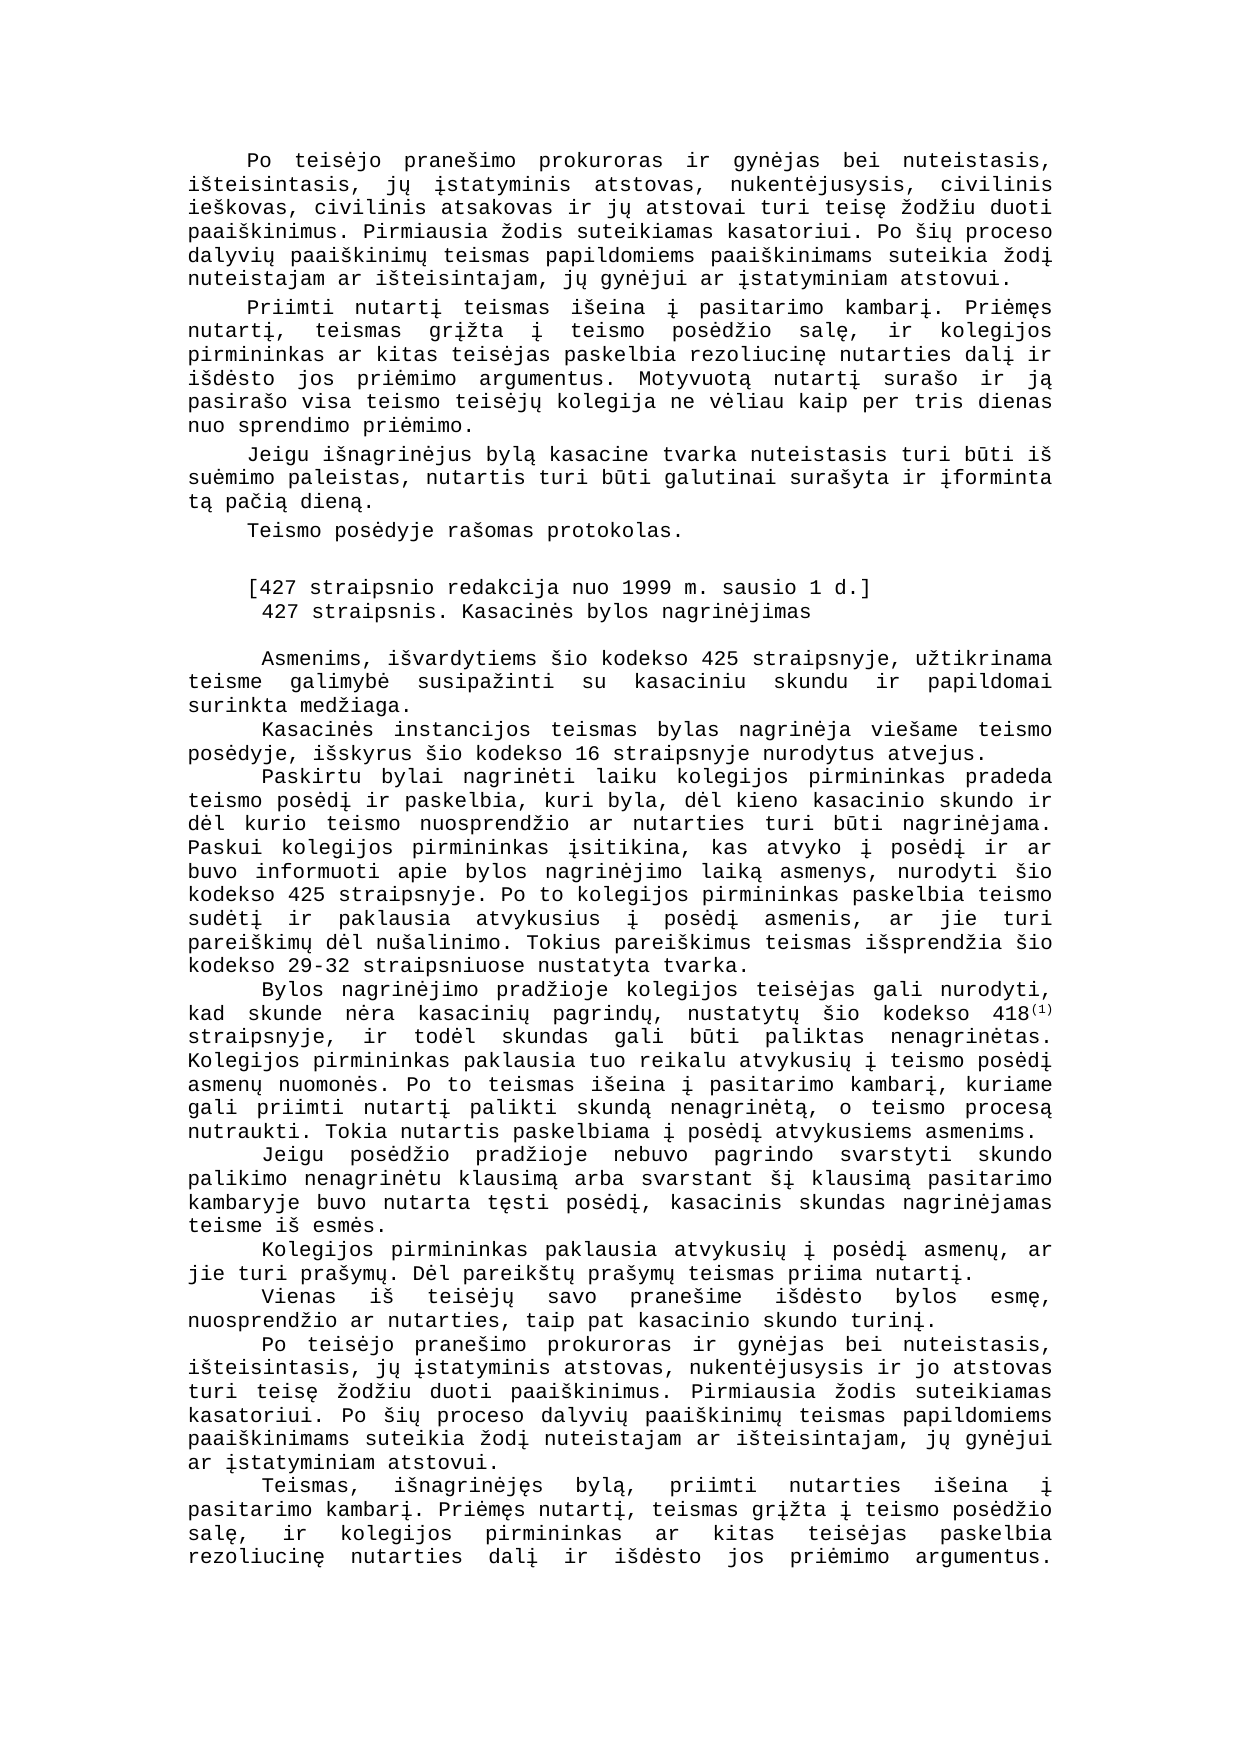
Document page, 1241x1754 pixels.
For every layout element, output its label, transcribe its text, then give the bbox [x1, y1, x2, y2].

text Teismo posėdyje rašomas protokolas. [187, 520, 1053, 543]
text Kolegijos pirmininkas paklausia atvykusių į posėdį asmenų, ar jie turi prašymų. Dėl pareikštų prašymų teismas priima nutartį. [187, 1239, 1053, 1286]
text Jeigu išnagrinėjus bylą kasacine tvarka nuteistasis turi būti iš suėmimo paleistas, nutartis turi būti galutinai surašyta ir įforminta tą pačią dieną. [187, 444, 1053, 515]
text Kasacinės instancijos teismas bylas nagrinėja viešame teismo posėdyje, išskyrus šio kodekso 16 straipsnyje nurodytus atvejus. [187, 719, 1053, 766]
text Jeigu posėdžio pradžioje nebuvo pagrindo svarstyti skundo palikimo nenagrinėtu klausimą arba svarstant šį klausimą pasitarimo kambaryje buvo nutarta tęsti posėdį, kasacinis skundas nagrinėjamas teisme iš esmės. [187, 1144, 1053, 1239]
text Vienas iš teisėjų savo pranešime išdėsto bylos esmę, nuosprendžio ar nutarties, taip pat kasacinio skundo turinį. [187, 1286, 1053, 1334]
text Asmenims, išvardytiems šio kodekso 425 straipsnyje, užtikrinama teisme galimybė susipažinti su kasaciniu skundu ir papildomai surinkta medžiaga. [187, 648, 1053, 719]
text Paskirtu bylai nagrinėti laiku kolegijos pirmininkas pradeda teismo posėdį ir paskelbia, kuri byla, dėl kieno kasacinio skundo ir dėl kurio teismo nuosprendžio ar nutarties turi būti nagrinėjama. Paskui kolegijos pirmininkas įsitikina, kas atvyko į posėdį ir ar buvo informuoti apie bylos nagrinėjimo laiką asmenys, nurodyti šio kodekso 425 straipsnyje. Po to kolegijos pirmininkas paskelbia teismo sudėtį ir paklausia atvykusius į posėdį asmenis, ar jie turi pareiškimų dėl nušalinimo. Tokius pareiškimus teismas išsprendžia šio kodekso 29-32 straipsniuose nustatyta tvarka. [187, 766, 1053, 979]
text 427 straipsnis. Kasacinės bylos nagrinėjimas [187, 601, 1053, 624]
text Po teisėjo pranešimo prokuroras ir gynėjas bei nuteistasis, išteisintasis, jų įstatyminis atstovas, nukentėjusysis, civilinis ieškovas, civilinis atsakovas ir jų atstovai turi teisę žodžiu duoti paaiškinimus. Pirmiausia žodis suteikiamas kasatoriui. Po šių proceso dalyvių paaiškinimų teismas papildomiems paaiškinimams suteikia žodį nuteistajam ar išteisintajam, jų gynėjui ar įstatyminiam atstovui. [187, 150, 1053, 292]
text Po teisėjo pranešimo prokuroras ir gynėjas bei nuteistasis, išteisintasis, jų įstatyminis atstovas, nukentėjusysis ir jo atstovas turi teisę žodžiu duoti paaiškinimus. Pirmiausia žodis suteikiamas kasatoriui. Po šių proceso dalyvių paaiškinimų teismas papildomiems paaiškinimams suteikia žodį nuteistajam ar išteisintajam, jų gynėjui ar įstatyminiam atstovui. [187, 1334, 1053, 1476]
text [427 straipsnio redakcija nuo 1999 m. sausio 1 d.] [187, 577, 1053, 601]
text Bylos nagrinėjimo pradžioje kolegijos teisėjas gali nurodyti, kad skunde nėra kasacinių pagrindų, nustatytų šio kodekso 418(1) straipsnyje, ir todėl skundas gali būti paliktas nenagrinėtas. Kolegijos pirmininkas paklausia tuo reikalu atvykusių į teismo posėdį asmenų nuomonės. Po to teismas išeina į pasitarimo kambarį, kuriame gali priimti nutartį palikti skundą nenagrinėtą, o teismo procesą nutraukti. Tokia nutartis paskelbiama į posėdį atvykusiems asmenims. [187, 979, 1053, 1144]
text Priimti nutartį teismas išeina į pasitarimo kambarį. Priėmęs nutartį, teismas grįžta į teismo posėdžio salę, ir kolegijos pirmininkas ar kitas teisėjas paskelbia rezoliucinę nutarties dalį ir išdėsto jos priėmimo argumentus. Motyvuotą nutartį surašo ir ją pasirašo visa teismo teisėjų kolegija ne vėliau kaip per tris dienas nuo sprendimo priėmimo. [187, 297, 1053, 439]
text Teismas, išnagrinėjęs bylą, priimti nutarties išeina į pasitarimo kambarį. Priėmęs nutartį, teismas grįžta į teismo posėdžio salę, ir kolegijos pirmininkas ar kitas teisėjas paskelbia rezoliucinę nutarties dalį ir išdėsto jos priėmimo argumentus. [187, 1476, 1053, 1570]
